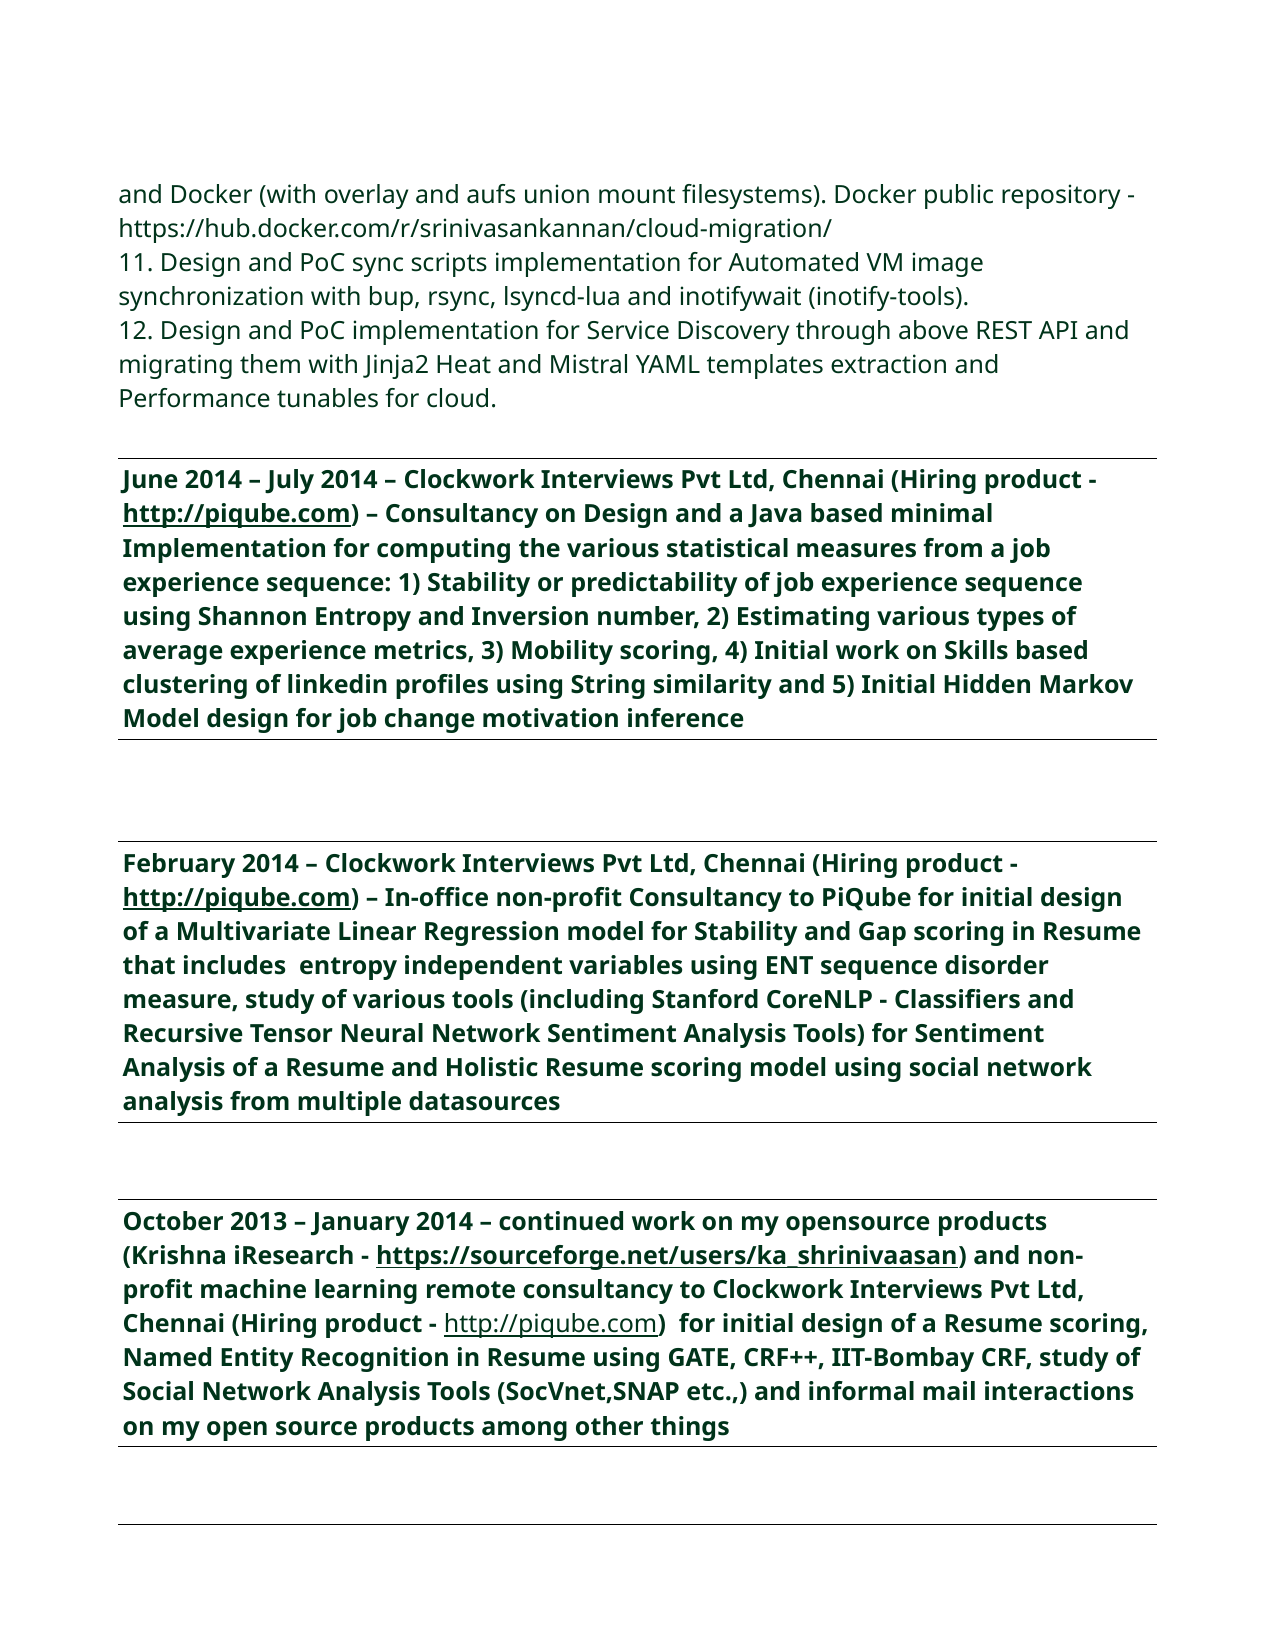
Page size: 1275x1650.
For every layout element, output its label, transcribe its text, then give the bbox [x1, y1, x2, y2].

text June 2014 – July 2014 – Clockwork Interviews Pvt Ltd, Chennai (Hiring product - http://piqube.com) – Consultancy on Design and a Java based minimal Implementation for computing the various statistical measures from a job experience sequence: 1) Stability or predictability of job experience sequence using Shannon Entropy and Inversion number, 2) Estimating various types of average experience metrics, 3) Mobility scoring, 4) Initial work on Skills based clustering of linkedin profiles using String similarity and 5) Initial Hidden Markov Model design for job change motivation inference [118, 459, 1157, 739]
text 11. Design and PoC sync scripts implementation for Automated VM image synchronization with bup, rsync, lsyncd-lua and inotifywait (inotify-tools). [118, 244, 1157, 313]
text and Docker (with overlay and aufs union mount filesystems). Docker public repository - https://hub.docker.com/r/srinivasankannan/cloud-migration/ [118, 176, 1157, 244]
text 12. Design and PoC implementation for Service Discovery through above REST API and migrating them with Jinja2 Heat and Mistral YAML templates extraction and Performance tunables for cloud. [118, 313, 1157, 415]
text October 2013 – January 2014 – continued work on my opensource products (Krishna iResearch - https://sourceforge.net/users/ka_shrinivaasan) and non-profit machine learning remote consultancy to Clockwork Interviews Pvt Ltd, Chennai (Hiring product - http://piqube.com) for initial design of a Resume scoring, Named Entity Recognition in Resume using GATE, CRF++, IIT-Bombay CRF, study of Social Network Analysis Tools (SocVnet,SNAP etc.,) and informal mail interactions on my open source products among other things [118, 1200, 1157, 1446]
text February 2014 – Clockwork Interviews Pvt Ltd, Chennai (Hiring product - http://piqube.com) – In-office non-profit Consultancy to PiQube for initial design of a Multivariate Linear Regression model for Stability and Gap scoring in Resume that includes entropy independent variables using ENT sequence disorder measure, study of various tools (including Stanford CoreNLP - Classifiers and Recursive Tensor Neural Network Sentiment Analysis Tools) for Sentiment Analysis of a Resume and Holistic Resume scoring model using social network analysis from multiple datasources [118, 842, 1157, 1122]
